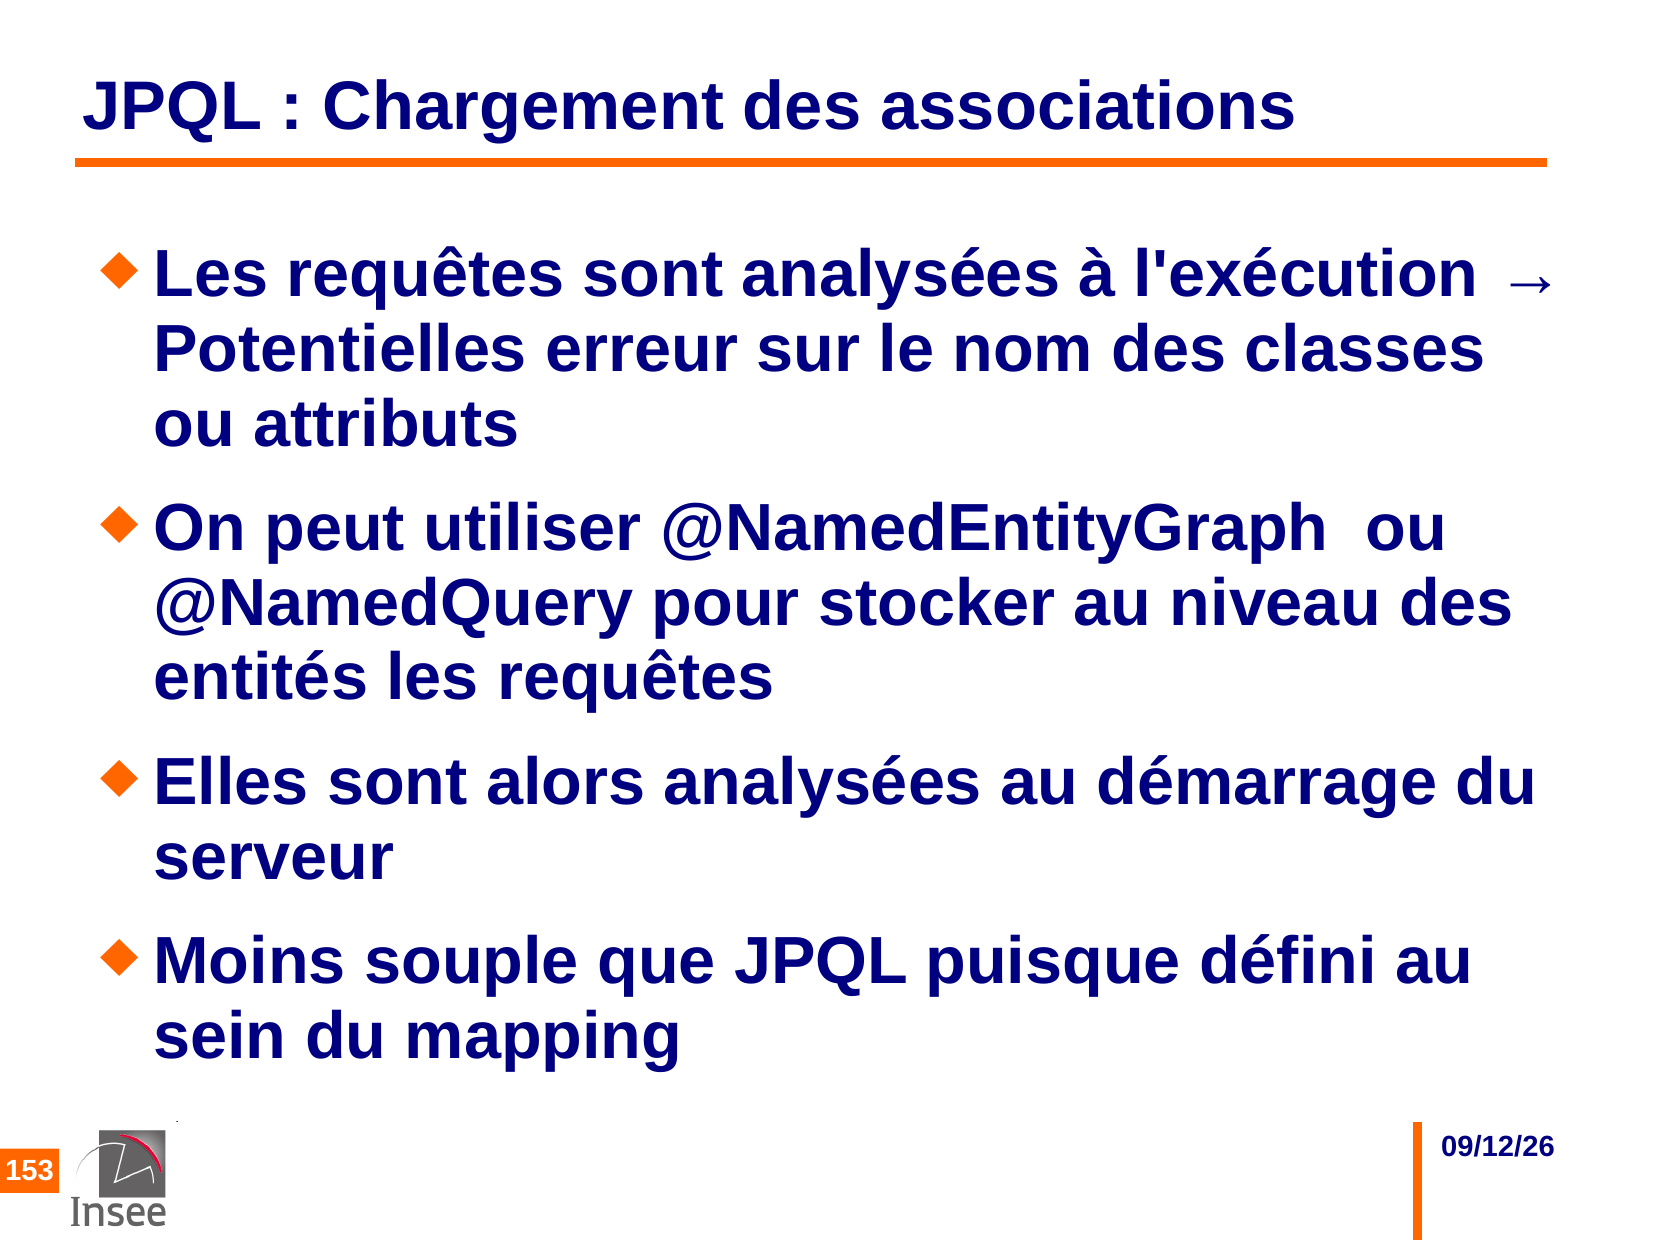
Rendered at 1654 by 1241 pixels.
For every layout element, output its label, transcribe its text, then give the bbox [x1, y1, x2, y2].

picture [62, 1121, 178, 1241]
title JPQL : Chargement des associations [82, 49, 1619, 163]
list Les requêtes sont analysées à l'exécution → Potentielles erreur sur le nom des classes ou attributs On peut utiliser @NamedEntityGraph ou @NamedQuery pour stocker au niveau des entités les requêtes Elles sont alors analysées au démarrage du serveur Moins souple que JPQL puisque défini au sein du mapping [82, 236, 1571, 1075]
